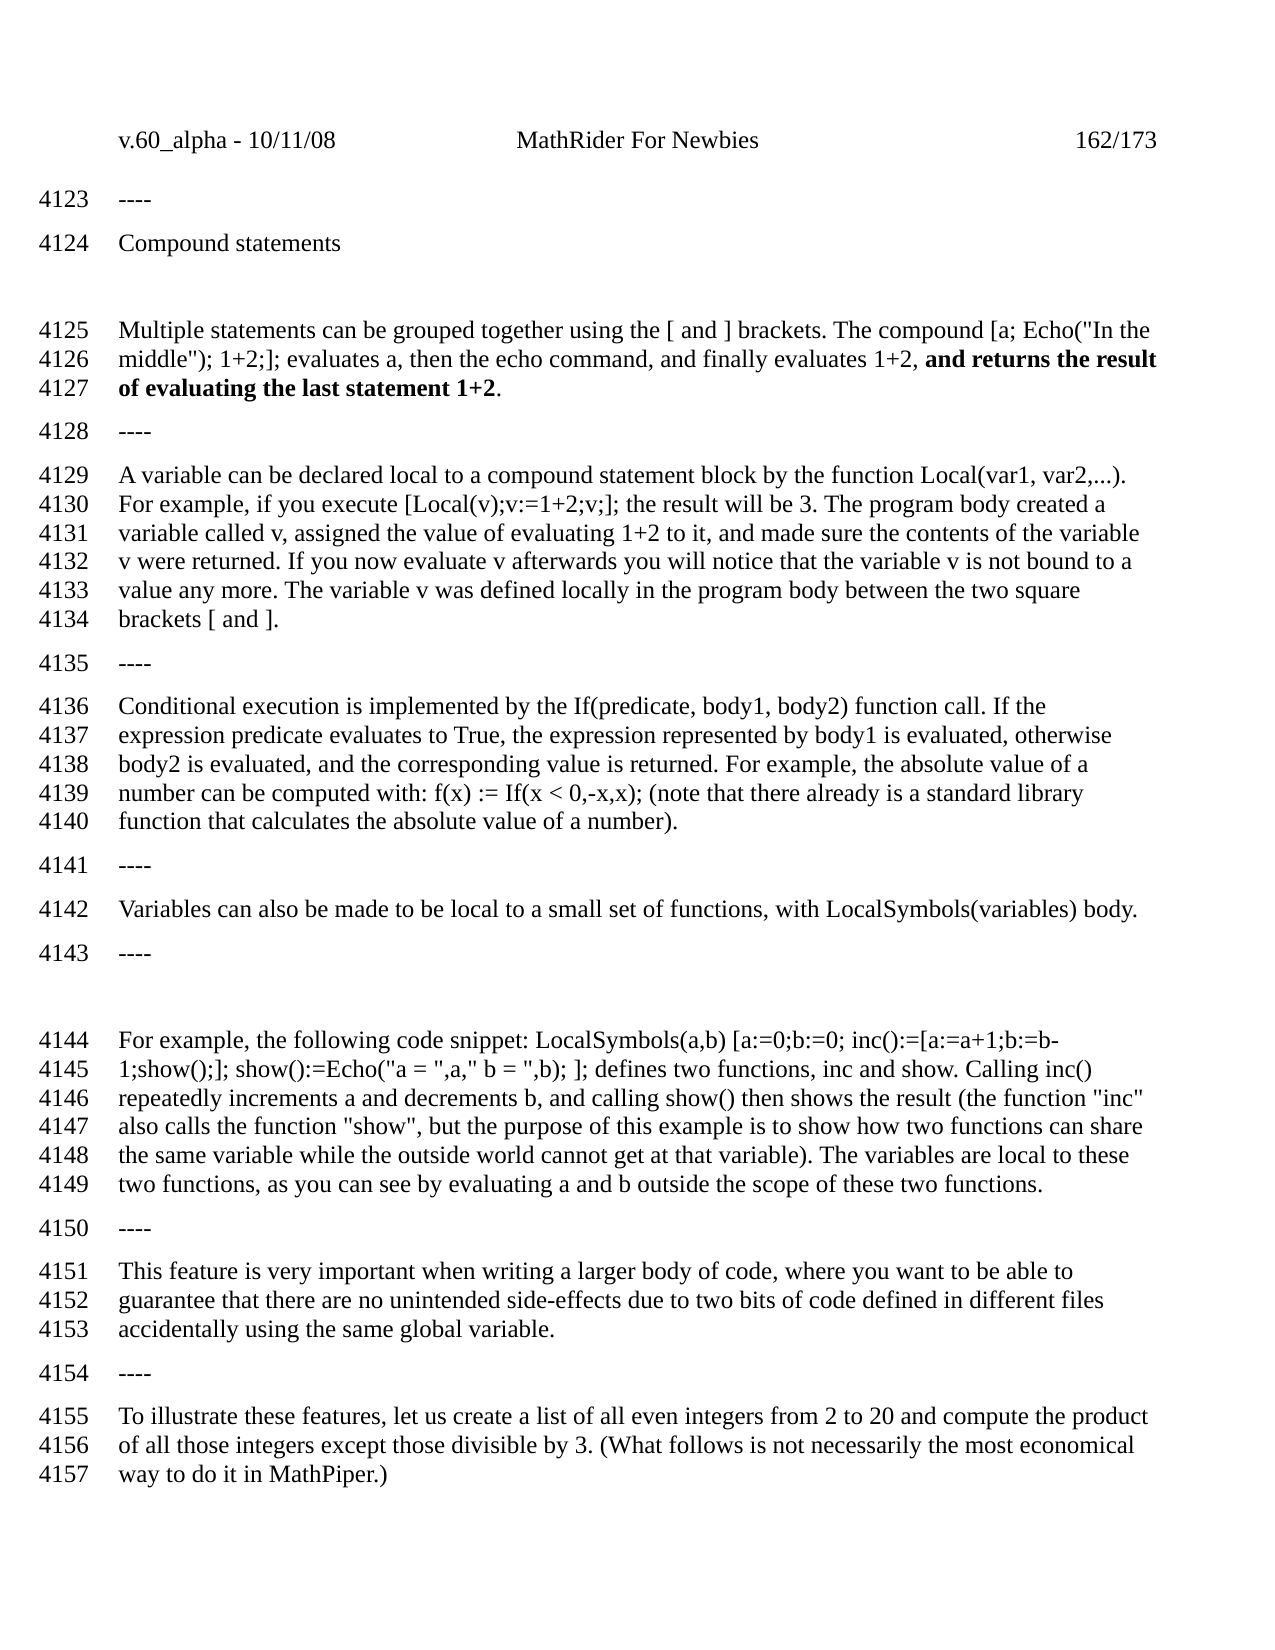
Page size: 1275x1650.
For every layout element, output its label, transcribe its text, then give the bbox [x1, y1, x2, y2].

text To illustrate these features, let us create a list of all even integers from 2 to 20 and compute the product of all those integers except those divisible by 3. (What follows is not necessarily the most economical way to do it in MathPiper.) [118, 1401, 1157, 1488]
text This feature is very important when writing a larger body of code, where you want to be able to guarantee that there are no unintended side-effects due to two bits of code defined in different files accidentally using the same global variable. [118, 1256, 1157, 1343]
text Conditional execution is implemented by the If(predicate, body1, body2) function call. If the expression predicate evaluates to True, the expression represented by body1 is evaluated, otherwise body2 is evaluated, and the corresponding value is returned. For example, the absolute value of a number can be computed with: f(x) := If(x < 0,-x,x); (note that there already is a standard library function that calculates the absolute value of a number). [118, 691, 1157, 835]
text For example, the following code snippet: LocalSymbols(a,b) [a:=0;b:=0; inc():=[a:=a+1;b:=b-1;show();]; show():=Echo("a = ",a," b = ",b); ]; defines two functions, inc and show. Calling inc() repeatedly increments a and decrements b, and calling show() then shows the result (the function "inc" also calls the function "show", but the purpose of this example is to show how two functions can share the same variable while the outside world cannot get at that variable). The variables are local to these two functions, as you can see by evaluating a and b outside the scope of these two functions. [118, 1025, 1157, 1198]
text Variables can also be made to be local to a small set of functions, with LocalSymbols(variables) body. [118, 894, 1157, 923]
text A variable can be declared local to a compound statement block by the function Local(var1, var2,...). For example, if you execute [Local(v);v:=1+2;v;]; the result will be 3. The program body created a variable called v, assigned the value of evaluating 1+2 to it, and made sure the contents of the variable v were returned. If you now evaluate v afterwards you will notice that the variable v is not bound to a value any more. The variable v was defined locally in the program body between the two square brackets [ and ]. [118, 460, 1157, 633]
text ---- [118, 416, 1157, 445]
text ---- [118, 850, 1157, 879]
text Compound statements [118, 228, 1157, 256]
text ---- [118, 1358, 1157, 1386]
text Multiple statements can be grouped together using the [ and ] brackets. The compound [a; Echo("In the middle"); 1+2;]; evaluates a, then the echo command, and finally evaluates 1+2, and returns the result of evaluating the last statement 1+2. [118, 315, 1157, 401]
text ---- [118, 184, 1157, 213]
text ---- [118, 648, 1157, 676]
text ---- [118, 938, 1157, 966]
text ---- [118, 1213, 1157, 1241]
